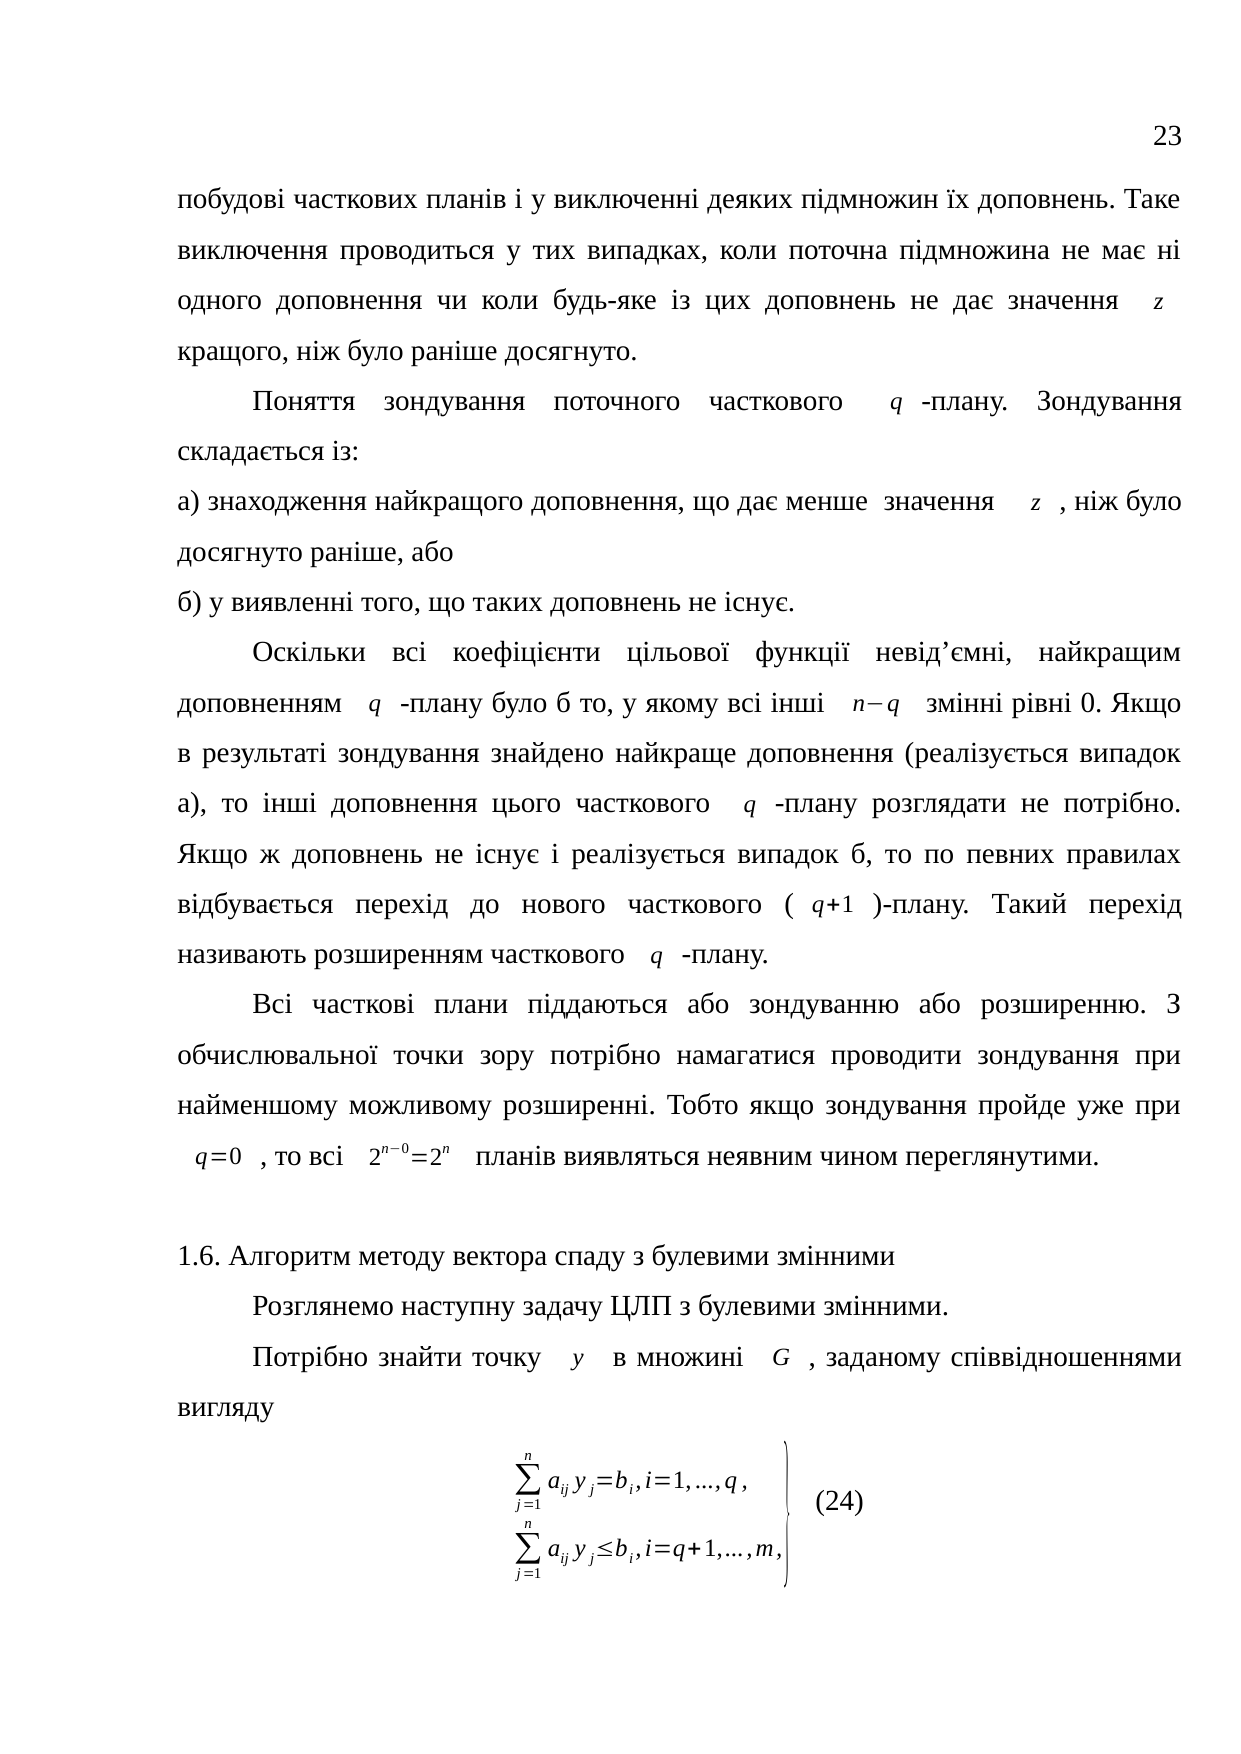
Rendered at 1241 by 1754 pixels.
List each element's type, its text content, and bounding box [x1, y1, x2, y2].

text а) знаходження найкращого доповнення, що дає менше значення , ніж було досягнуто раніше, або [177, 483, 1182, 567]
text Поняття зондування поточного часткового -плану. Зондування складається із: [177, 383, 1182, 467]
text (24) [177, 1439, 1182, 1589]
text Оскільки всі коефіцієнти цільової функції невід’ємні, найкращим доповненням -плану було б то, у якому всі інші змінні рівні 0. Якщо в результаті зондування знайдено найкраще доповнення (реалізується випадок а), то інші доповнення цього часткового -плану розглядати не потрібно. Якщо ж доповнень не існує і реалізується випадок б, то по певних правилах відбувається перехід до нового часткового ()-плану. Такий перехід називають розширенням часткового -плану. [177, 634, 1182, 970]
text побудові часткових планів і у виключенні деяких підмножин їх доповнень. Таке виключення проводиться у тих випадках, коли поточна підмножина не має ні одного доповнення чи коли будь-яке із цих доповнень не дає значення кращого, ніж було раніше досягнуто. [177, 182, 1182, 366]
text Всі часткові плани піддаються або зондуванню або розширенню. З обчислювальної точки зору потрібно намагатися проводити зондування при найменшому можливому розширенні. Тобто якщо зондування пройде уже при , то всі планів виявляться неявним чином переглянутими. [177, 987, 1182, 1171]
text Потрібно знайти точку в множині , заданому співвідношеннями вигляду [177, 1339, 1182, 1423]
text б) у виявленні того, що таких доповнень не існує. [177, 584, 1182, 618]
text Розглянемо наступну задачу ЦЛП з булевими змінними. [177, 1288, 1182, 1322]
text 1.6. Алгоритм методу вектора спаду з булевими змінними [177, 1238, 1182, 1272]
